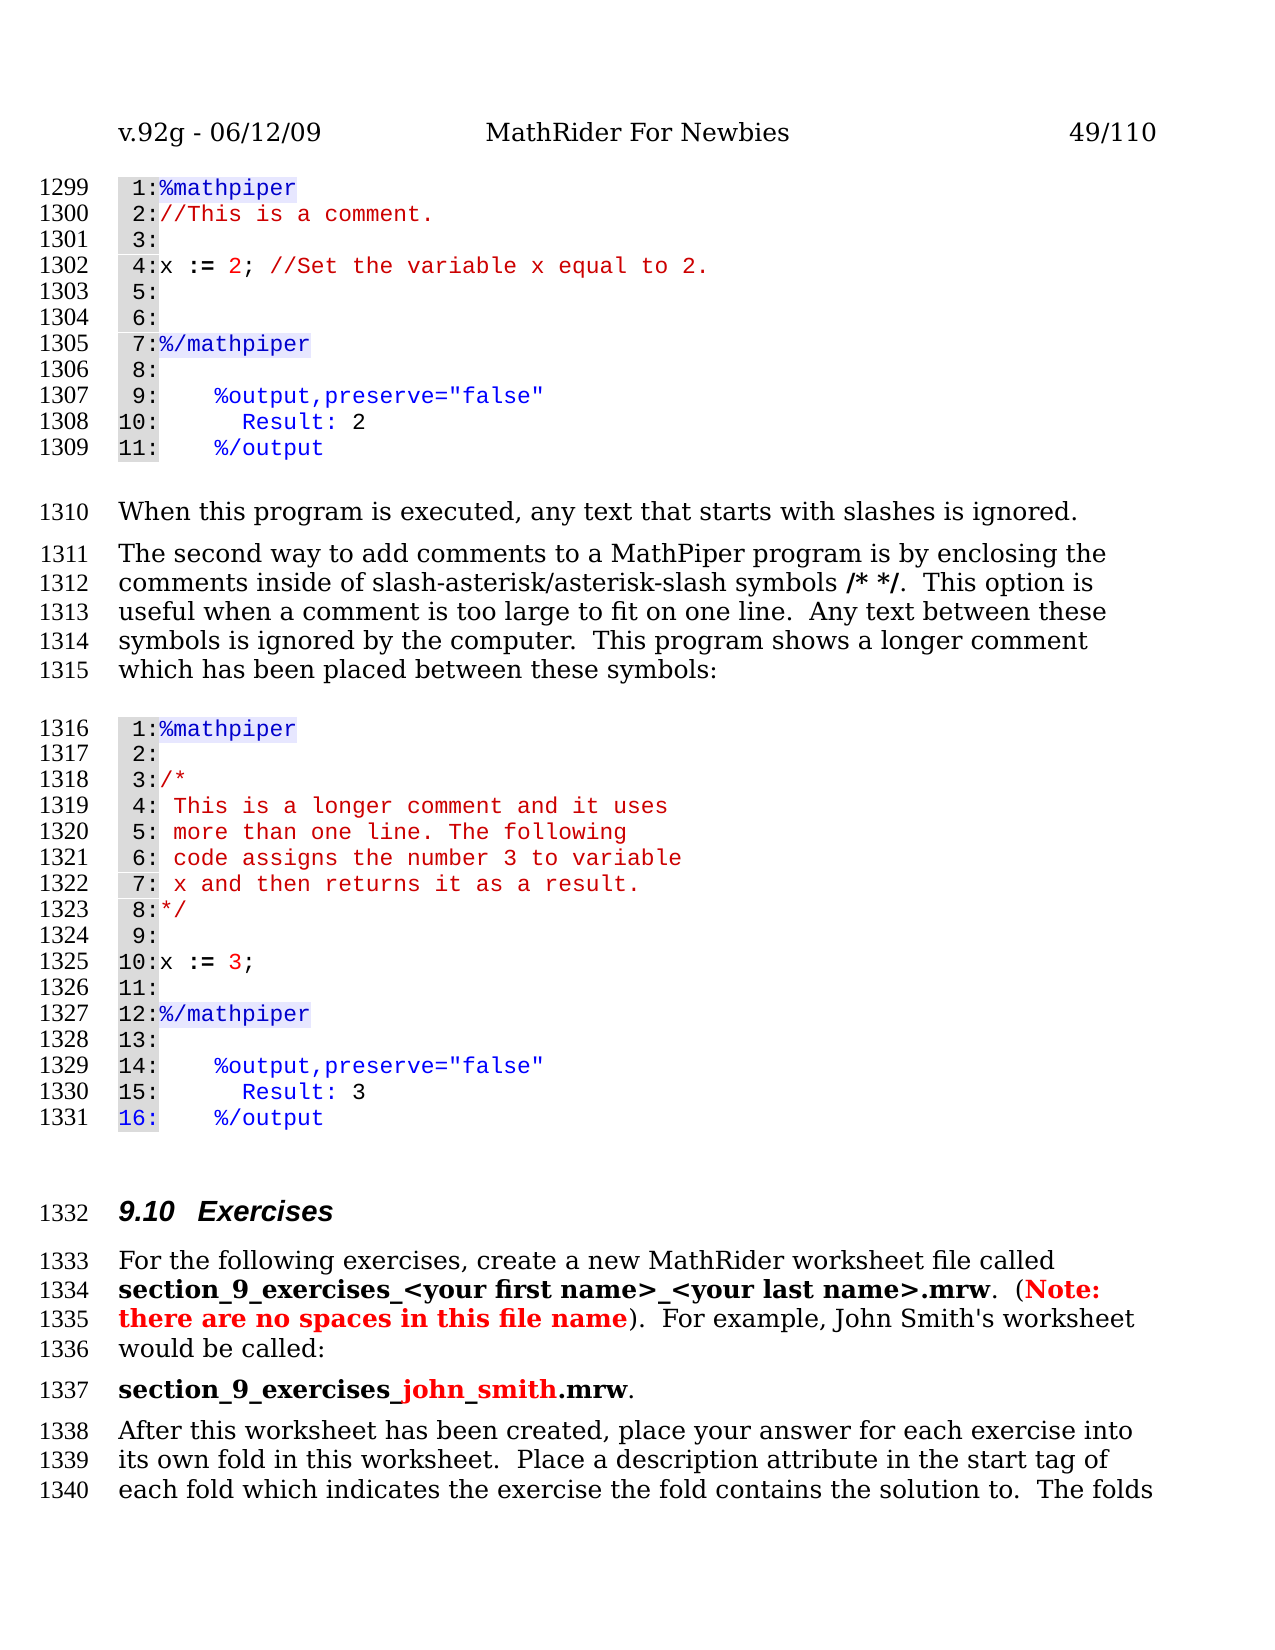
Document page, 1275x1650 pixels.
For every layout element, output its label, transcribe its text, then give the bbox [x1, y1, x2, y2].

text 8:*/ [118, 898, 1157, 924]
text 11: [118, 976, 1157, 1002]
text 8: [118, 358, 1157, 384]
text 10:x := 3; [118, 950, 1157, 976]
text 1:%mathpiper [118, 177, 1157, 203]
text 9: [118, 924, 1157, 950]
text 2://This is a comment. [118, 203, 1157, 229]
text After this worksheet has been created, place your answer for each exercise into its own fold in this worksheet. Place a description attribute in the start tag of each fold which indicates the exercise the fold contains the solution to. The folds [118, 1417, 1157, 1504]
text For the following exercises, create a new MathRider worksheet file called section_9_exercises_<your first name>_<your last name>.mrw. (Note: there are no spaces in this file name). For example, John Smith's worksheet would be called: [118, 1246, 1157, 1363]
text 5: more than one line. The following [118, 821, 1157, 847]
text 12:%/mathpiper [118, 1002, 1157, 1028]
text 1:%mathpiper [118, 717, 1157, 743]
text 3: [118, 229, 1157, 254]
text 14: %output,preserve="false" [118, 1054, 1157, 1080]
text 6: code assigns the number 3 to variable [118, 847, 1157, 872]
text The second way to add comments to a MathPiper program is by enclosing the comments inside of slash-asterisk/asterisk-slash symbols /* */. This option is useful when a comment is too large to fit on one line. Any text between these symbols is ignored by the computer. This program shows a longer comment which has been placed between these symbols: [118, 539, 1157, 685]
text section_9_exercises_john_smith.mrw. [118, 1375, 1157, 1404]
text 5: [118, 281, 1157, 306]
text 15: Result: 3 [118, 1080, 1157, 1106]
text 11: %/output [118, 436, 1157, 462]
text 2: [118, 743, 1157, 769]
text 7:%/mathpiper [118, 332, 1157, 358]
text 13: [118, 1028, 1157, 1054]
text When this program is executed, any text that starts with slashes is ignored. [118, 498, 1157, 527]
text 3:/* [118, 769, 1157, 795]
text 4: This is a longer comment and it uses [118, 795, 1157, 821]
subtitle Exercises [118, 1194, 1157, 1228]
text 6: [118, 306, 1157, 332]
text 4:x := 2; //Set the variable x equal to 2. [118, 254, 1157, 281]
text 9: %output,preserve="false" [118, 384, 1157, 410]
text 7: x and then returns it as a result. [118, 872, 1157, 898]
text 16: %/output [118, 1106, 1157, 1132]
text 10: Result: 2 [118, 410, 1157, 436]
